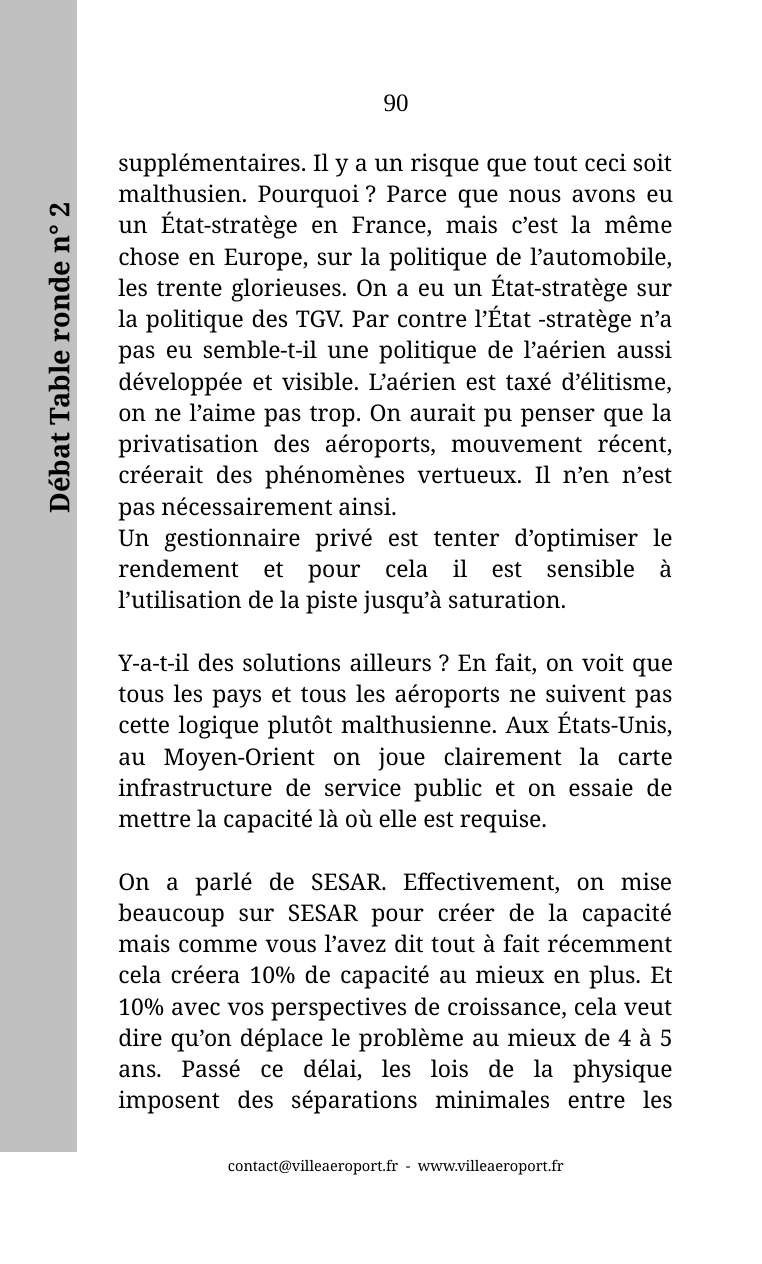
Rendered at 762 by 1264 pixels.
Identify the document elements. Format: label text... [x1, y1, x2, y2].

text Débat Table ronde n° 2 [0, 187, 77, 513]
text supplémentaires. Il y a un risque que tout ceci soit malthusien. Pourquoi ? Parce que nous avons eu un État-stratège en France, mais c’est la même chose en Europe, sur la politique de l’automobile, les trente glorieuses. On a eu un État-stratège sur la politique des TGV. Par contre l’État -stratège n’a pas eu semble-t-il une politique de l’aérien aussi développée et visible. L’aérien est taxé d’élitisme, on ne l’aime pas trop. On aurait pu penser que la privatisation des aéroports, mouvement récent, créerait des phénomènes vertueux. Il n’en n’est pas nécessairement ainsi. [118, 147, 673, 522]
text On a parlé de SESAR. Effectivement, on mise beaucoup sur SESAR pour créer de la capacité mais comme vous l’avez dit tout à fait récemment cela créera 10% de capacité au mieux en plus. Et 10% avec vos perspectives de croissance, cela veut dire qu’on déplace le problème au mieux de 4 à 5 ans. Passé ce délai, les lois de la physique imposent des séparations minimales entre les [118, 866, 673, 1116]
text Y-a-t-il des solutions ailleurs ? En fait, on voit que tous les pays et tous les aéroports ne suivent pas cette logique plutôt malthusienne. Aux États-Unis, au Moyen-Orient on joue clairement la carte infrastructure de service public et on essaie de mettre la capacité là où elle est requise. [118, 647, 673, 834]
text Un gestionnaire privé est tenter d’optimiser le rendement et pour cela il est sensible à l’utilisation de la piste jusqu’à saturation. [118, 522, 673, 616]
